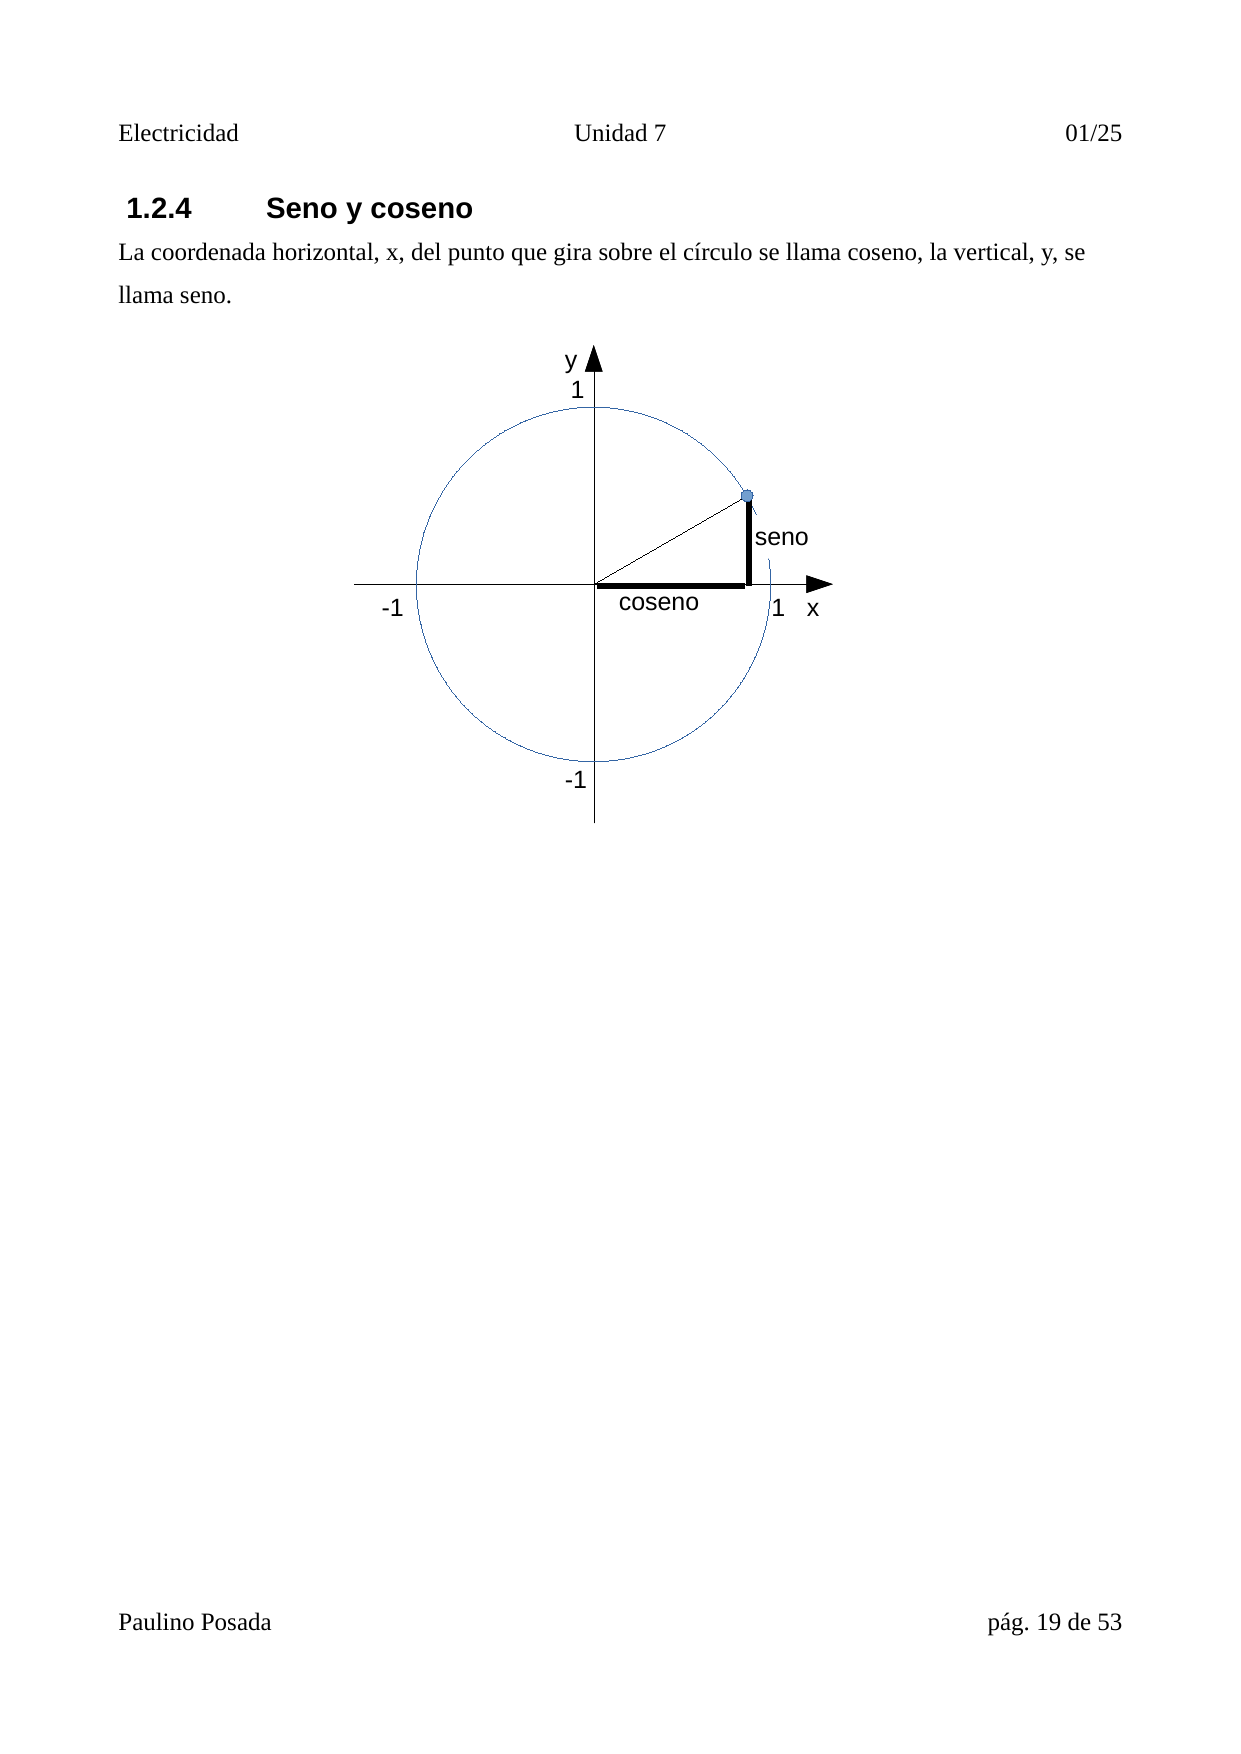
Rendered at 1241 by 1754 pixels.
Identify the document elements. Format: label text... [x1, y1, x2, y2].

subtitle Seno y coseno [118, 191, 1122, 225]
text La coordenada horizontal, x, del punto que gira sobre el círculo se llama coseno, la vertical, y, se llama seno. [118, 237, 1122, 309]
